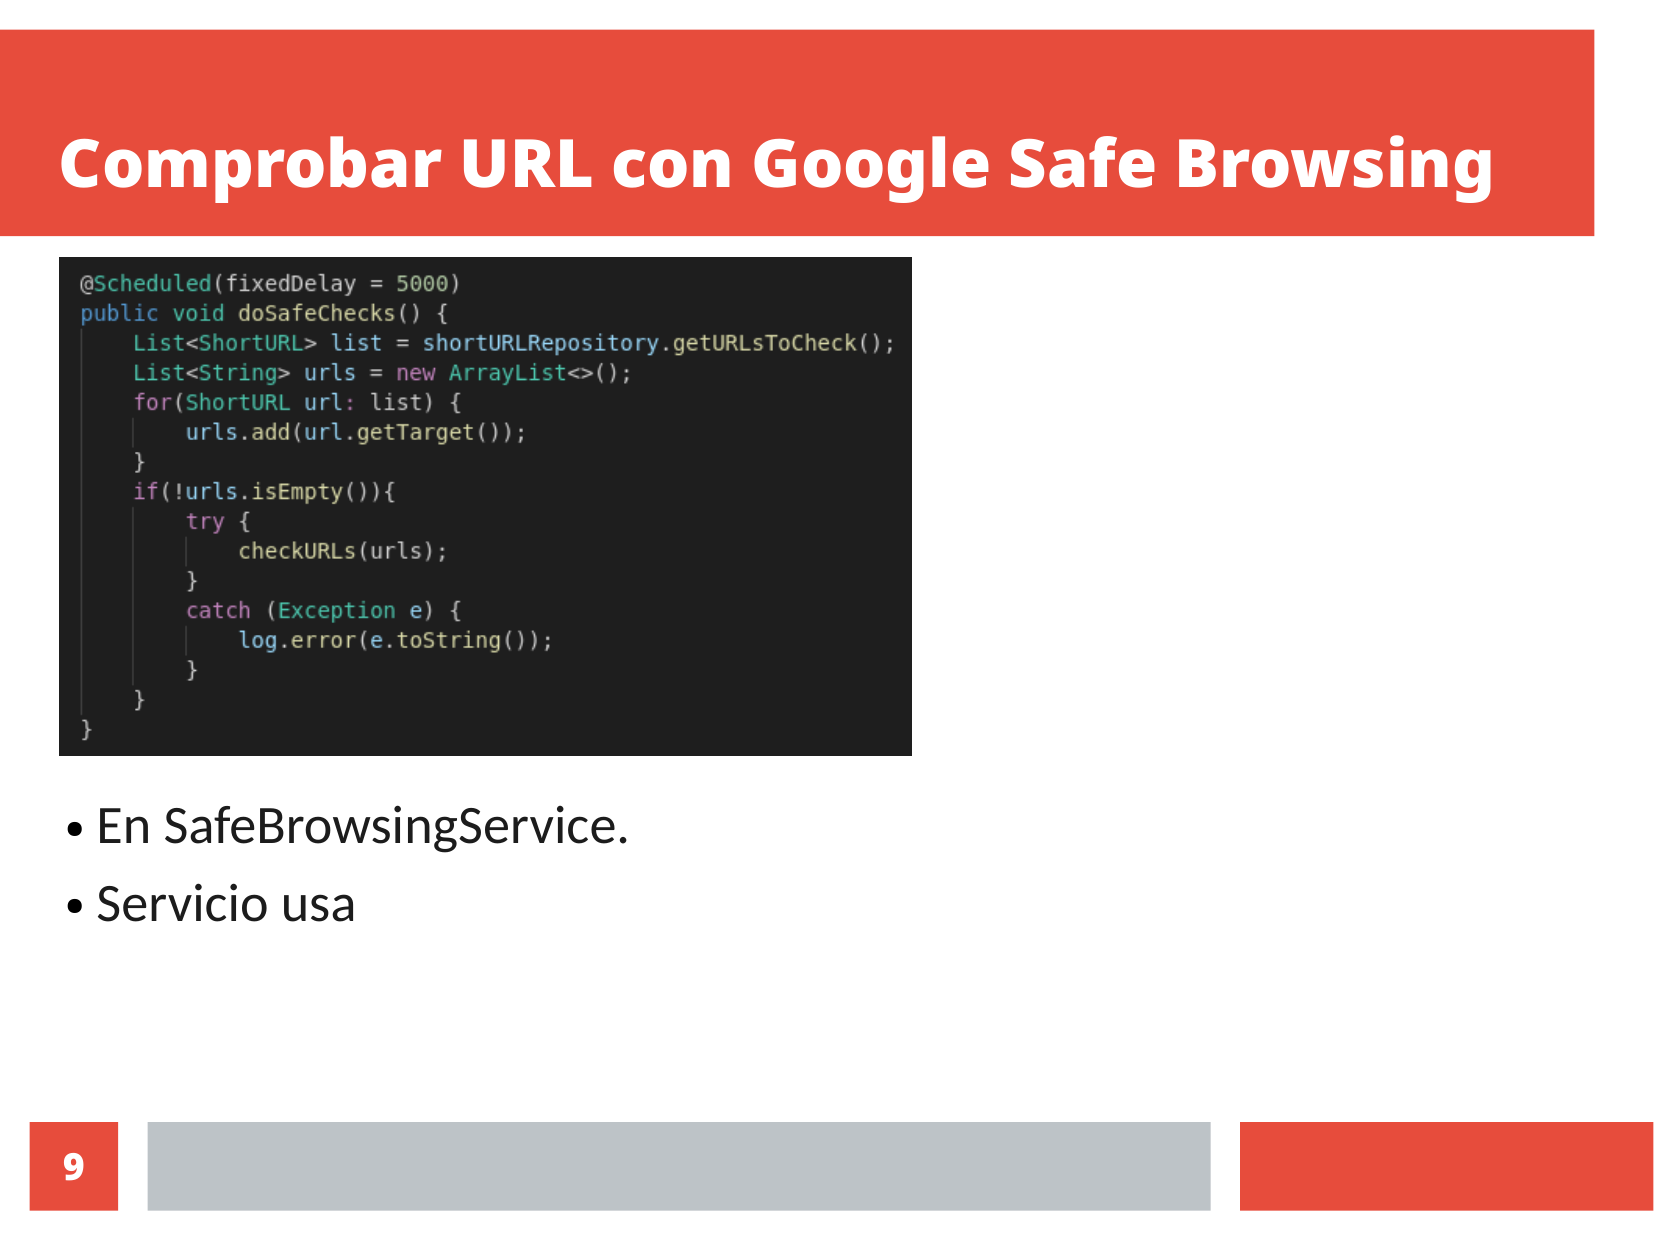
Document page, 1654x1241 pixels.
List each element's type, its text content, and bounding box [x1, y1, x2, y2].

list En SafeBrowsingService. Servicio usa [64, 803, 981, 1040]
picture [59, 257, 912, 756]
title Comprobar URL con Google Safe Browsing [59, 59, 1595, 207]
